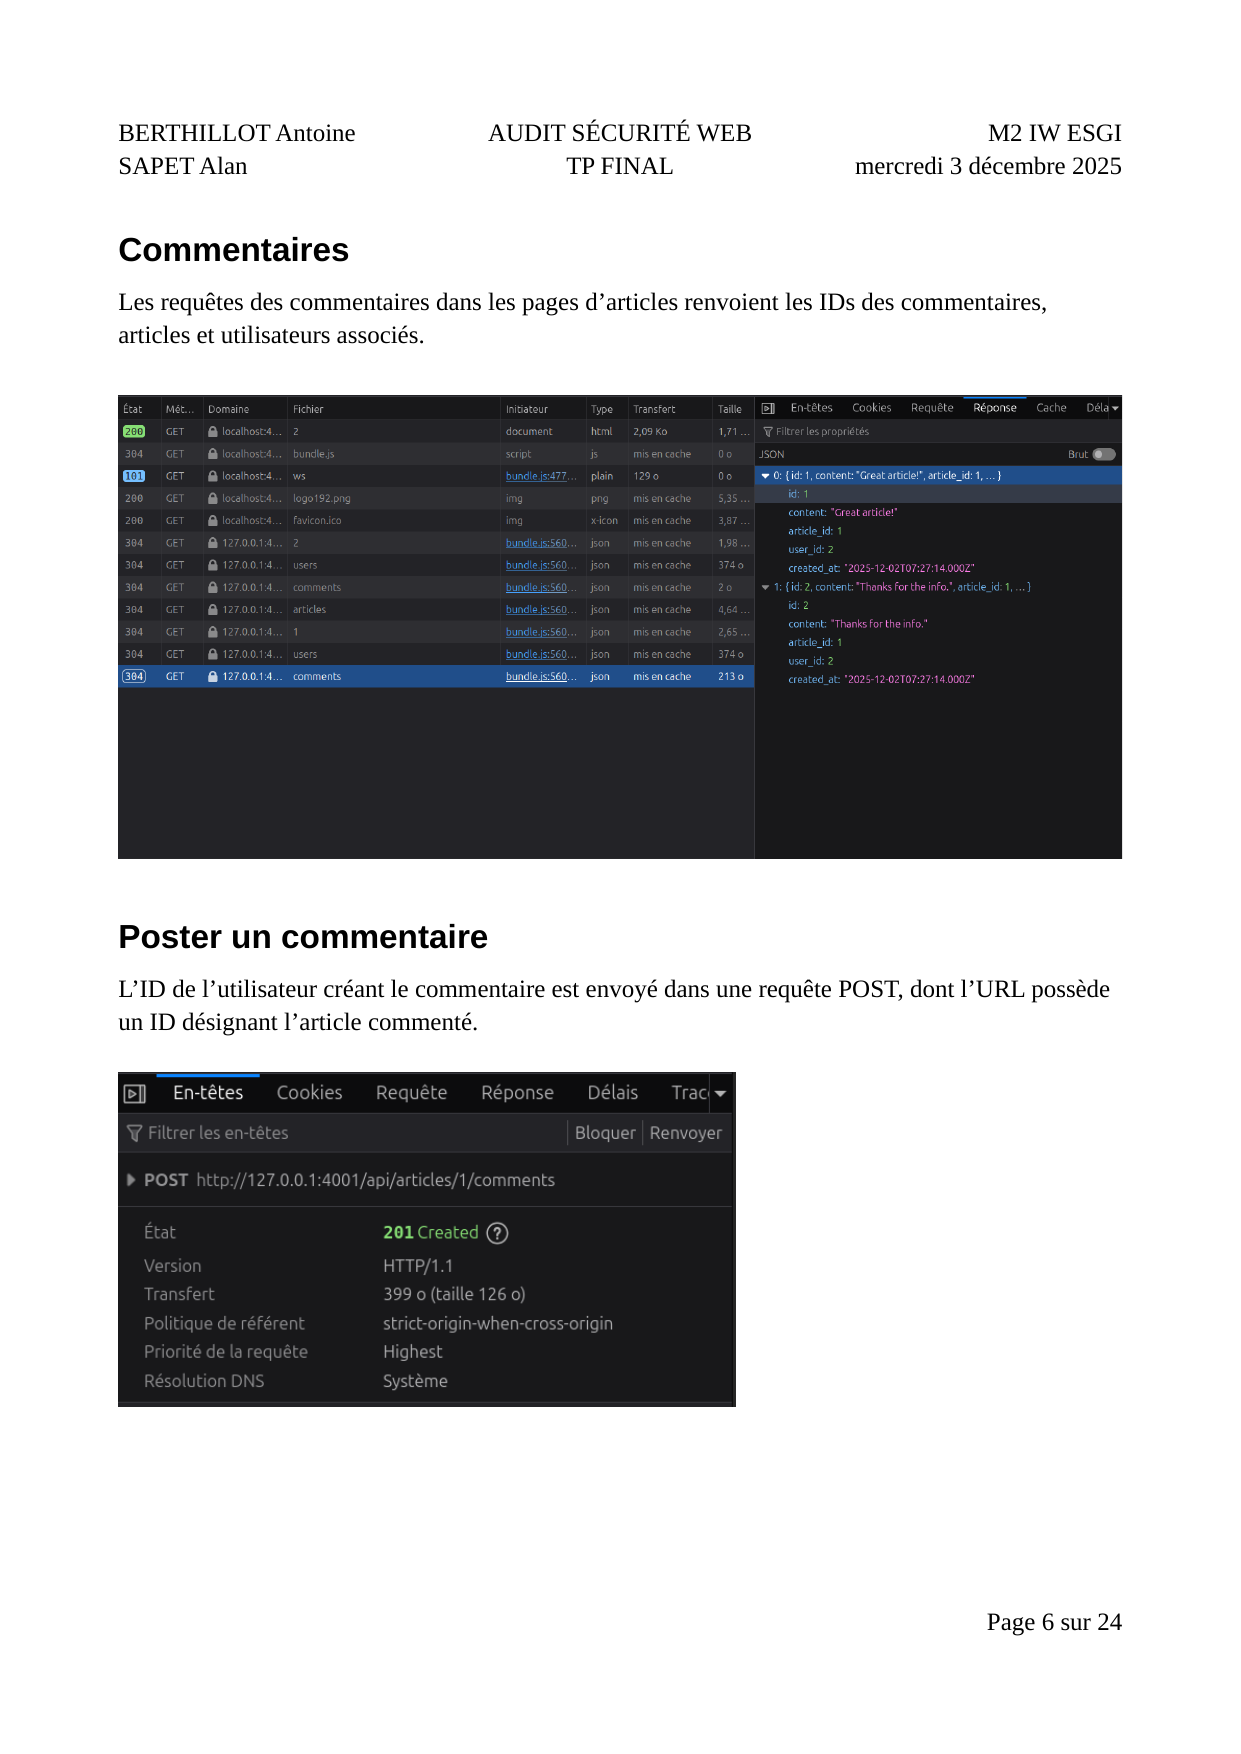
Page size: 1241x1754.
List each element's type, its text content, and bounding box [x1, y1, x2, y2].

text Les requêtes des commentaires dans les pages d’articles renvoient les IDs des commentaires, articles et utilisateurs associés. [118, 287, 1122, 349]
text L’ID de l’utilisateur créant le commentaire est envoyé dans une requête POST, dont l’URL possède un ID désignant l’article commenté. [118, 974, 1122, 1036]
picture [118, 1072, 736, 1407]
picture [118, 395, 1123, 859]
subtitle Commentaires [118, 230, 1122, 269]
subtitle Poster un commentaire [118, 917, 1122, 956]
